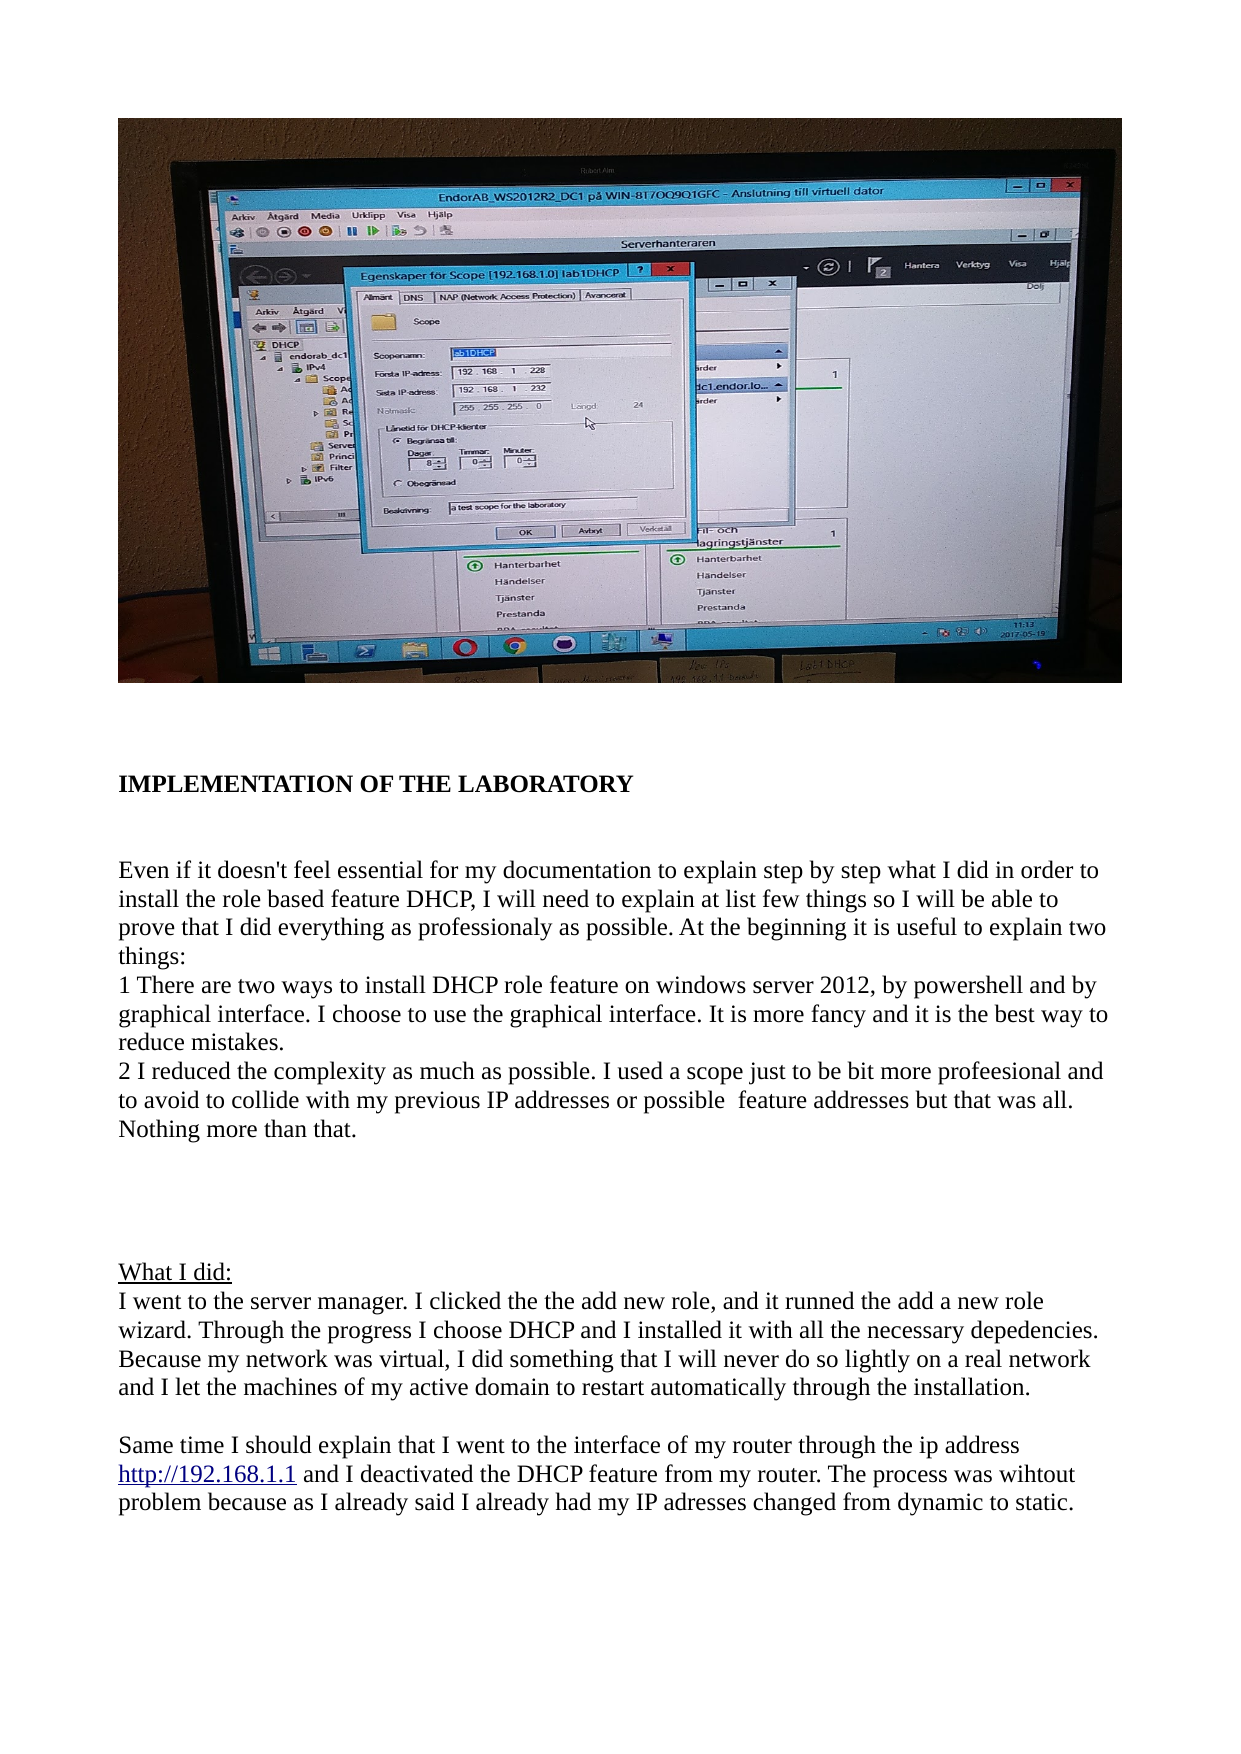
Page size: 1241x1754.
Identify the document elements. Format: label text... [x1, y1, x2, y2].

text What I did: [118, 1257, 1122, 1286]
picture [118, 118, 1122, 683]
text Even if it doesn't feel essential for my documentation to explain step by step what I did in order to install the role based feature DHCP, I will need to explain at list few things so I will be able to prove that I did everything as professionaly as possible. At the beginning it is useful to explain two things: [118, 855, 1122, 970]
text 2 I reduced the complexity as much as possible. I used a scope just to be bit more profeesional and to avoid to collide with my previous IP addresses or possible feature addresses but that was all. Nothing more than that. [118, 1056, 1122, 1142]
text Same time I should explain that I went to the interface of my router through the ip address http://192.168.1.1 and I deactivated the DHCP feature from my router. The process was wihtout problem because as I already said I already had my IP adresses changed from dynamic to static. [118, 1430, 1122, 1516]
text 1 There are two ways to install DHCP role feature on windows server 2012, by powershell and by graphical interface. I choose to use the graphical interface. It is more fancy and it is the best way to reduce mistakes. [118, 970, 1122, 1056]
text I went to the server manager. I clicked the the add new role, and it runned the add a new role wizard. Through the progress I choose DHCP and I installed it with all the necessary depedencies. [118, 1286, 1122, 1344]
text IMPLEMENTATION OF THE LABORATORY [118, 769, 1122, 797]
text Because my network was virtual, I did something that I will never do so lightly on a real network and I let the machines of my active domain to restart automatically through the installation. [118, 1344, 1122, 1401]
